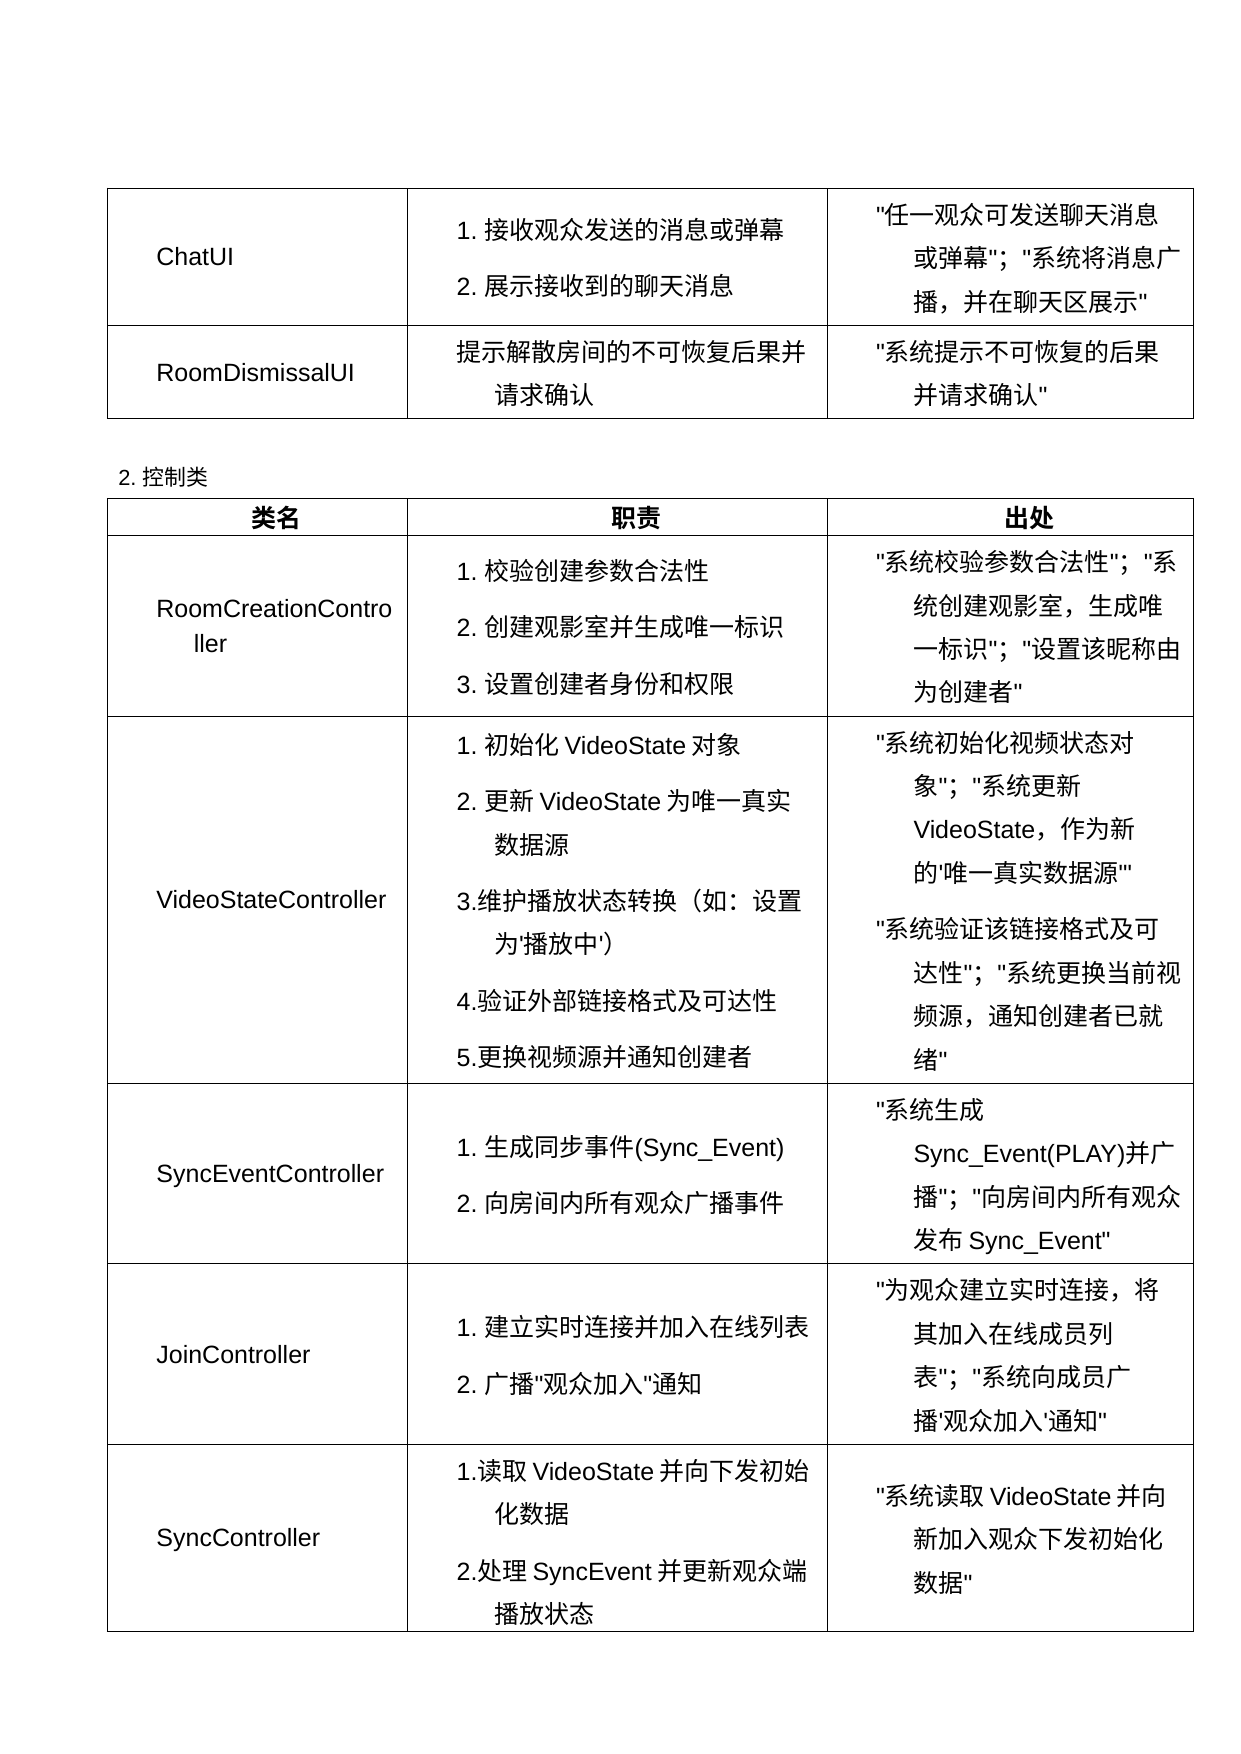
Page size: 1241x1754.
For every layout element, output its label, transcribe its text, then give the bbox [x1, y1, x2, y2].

table_cell VideoStateController [108, 717, 407, 1083]
table_cell "系统校验参数合法性"；"系统创建观影室，生成唯一标识"；"设置该昵称由为创建者" [828, 536, 1193, 716]
table_cell 1. 初始化VideoState对象 2. 更新VideoState为唯一真实数据源 3.维护播放状态转换（如：设置为'播放中'） 4.验证外部链接格式及可达性 5.更换视频源并通知创建者 [408, 717, 827, 1083]
table_cell "系统读取VideoState并向新加入观众下发初始化数据" [828, 1445, 1193, 1631]
table_cell RoomCreationController [108, 536, 407, 716]
table_cell RoomDismissalUI [108, 326, 407, 418]
table_cell "系统提示不可恢复的后果并请求确认" [828, 326, 1193, 418]
table_cell "为观众建立实时连接，将其加入在线成员列表"；"系统向成员广播'观众加入'通知" [828, 1264, 1193, 1444]
table_cell 1. 生成同步事件(Sync_Event) 2. 向房间内所有观众广播事件 [408, 1084, 827, 1263]
table_cell "系统生成Sync_Event(PLAY)并广播"；"向房间内所有观众发布Sync_Event" [828, 1084, 1193, 1263]
table_cell "系统初始化视频状态对象"；"系统更新VideoState，作为新的'唯一真实数据源'" "系统验证该链接格式及可达性"；"系统更换当前视频源，通知创建者已就绪" [828, 717, 1193, 1083]
table_cell SyncController [108, 1445, 407, 1631]
table_cell JoinController [108, 1264, 407, 1444]
subtitle 控制类 [118, 460, 1122, 492]
table_cell ChatUI [108, 189, 407, 325]
table_cell "任一观众可发送聊天消息或弹幕"；"系统将消息广播，并在聊天区展示" [828, 189, 1193, 325]
table_header 类名 [108, 499, 407, 535]
table_cell 1.读取VideoState并向下发初始化数据 2.处理SyncEvent并更新观众端播放状态 [408, 1445, 827, 1631]
table_cell SyncEventController [108, 1084, 407, 1263]
table_header 出处 [828, 499, 1193, 535]
table_cell 1. 接收观众发送的消息或弹幕 2. 展示接收到的聊天消息 [408, 189, 827, 325]
table_cell 1. 建立实时连接并加入在线列表 2. 广播"观众加入"通知 [408, 1264, 827, 1444]
table_header 职责 [408, 499, 827, 535]
table_cell 1. 校验创建参数合法性 2. 创建观影室并生成唯一标识 3. 设置创建者身份和权限 [408, 536, 827, 716]
table_cell 提示解散房间的不可恢复后果并请求确认 [408, 326, 827, 418]
